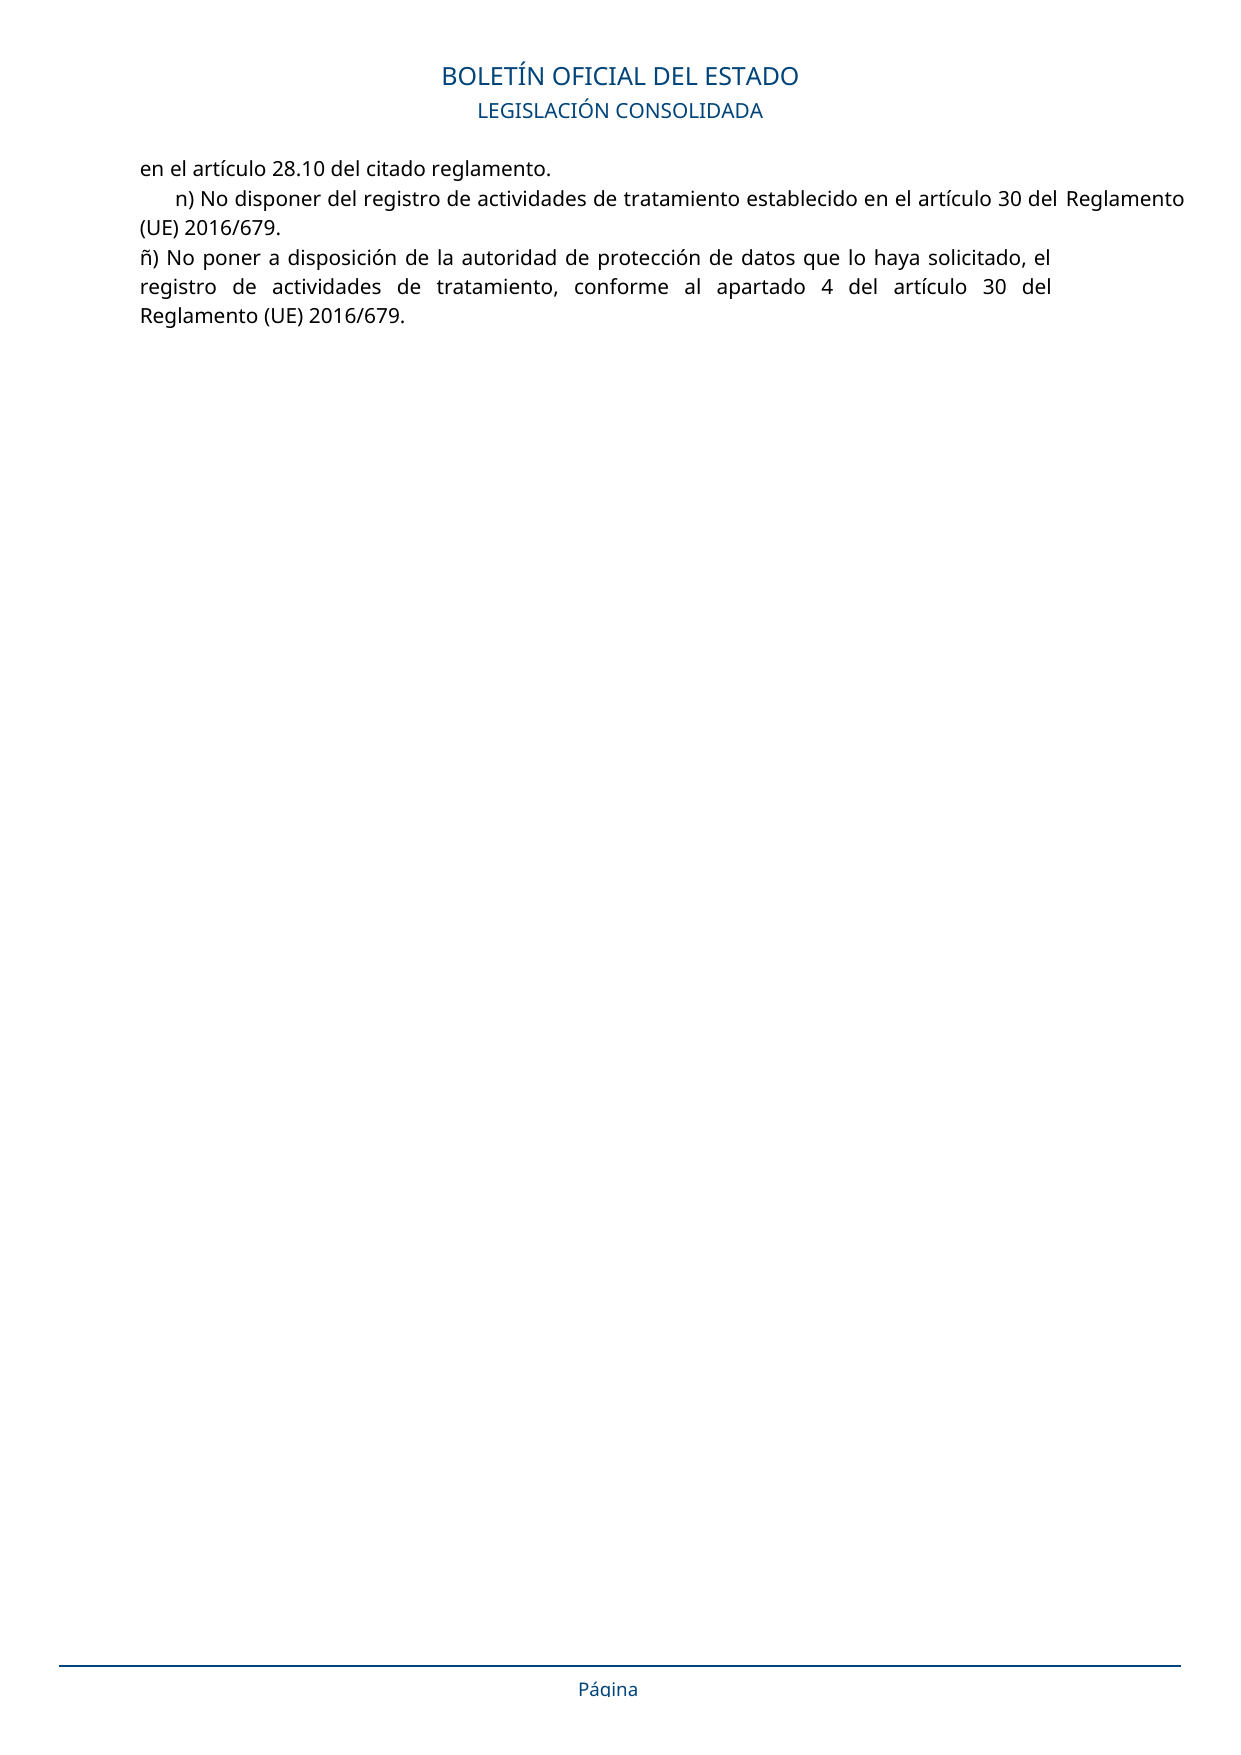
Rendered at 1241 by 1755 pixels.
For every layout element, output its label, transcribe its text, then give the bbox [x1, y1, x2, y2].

list No disponer del registro de actividades de tratamiento establecido en el artículo 30 del Reglamento (UE) 2016/679. [139, 184, 1184, 242]
text ñ) No poner a disposición de la autoridad de protección de datos que lo haya solicitado, el registro de actividades de tratamiento, conforme al apartado 4 del artículo 30 del Reglamento (UE) 2016/679. [139, 243, 1052, 330]
list en el artículo 28.10 del citado reglamento. [139, 154, 1184, 183]
